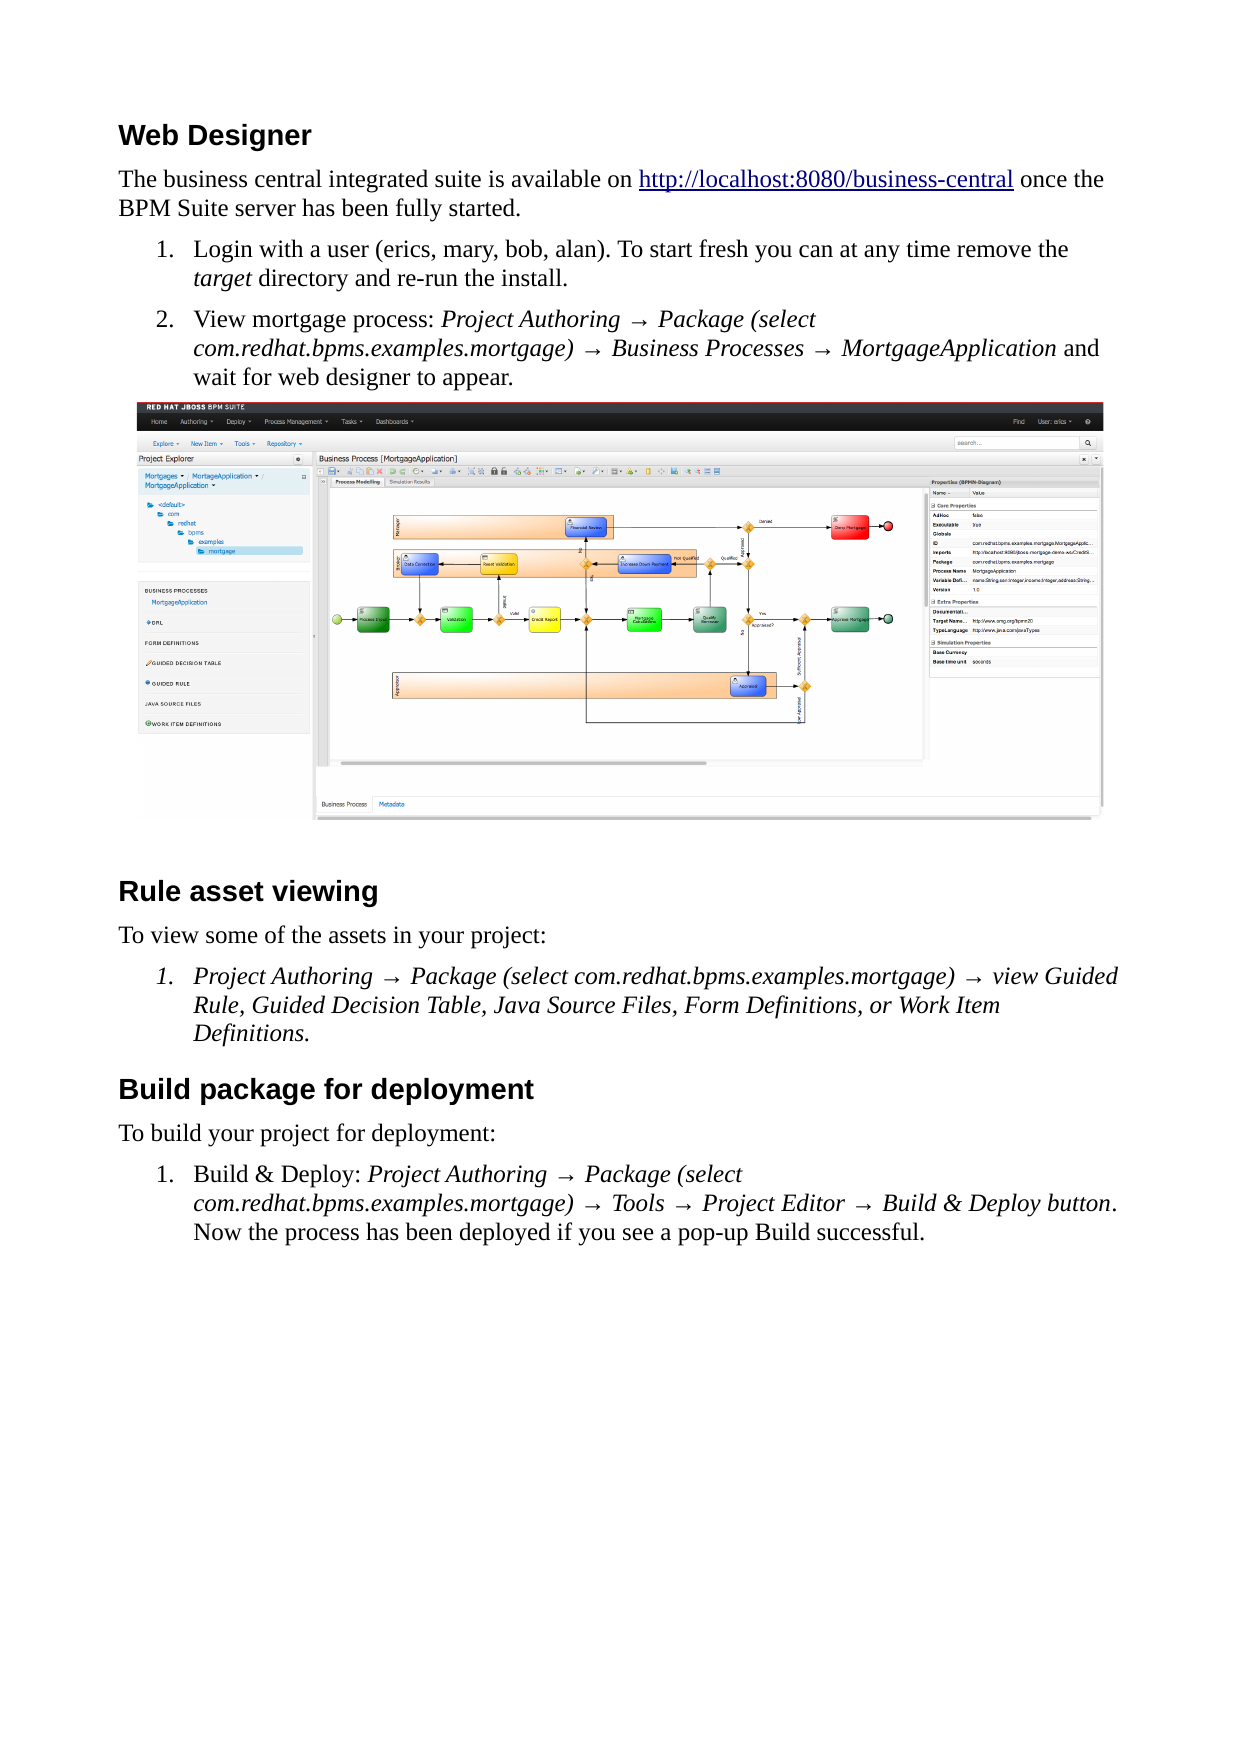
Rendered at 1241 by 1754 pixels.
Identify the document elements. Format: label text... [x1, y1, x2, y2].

list Login with a user (erics, mary, bob, alan). To start fresh you can at any time remove the target directory and re-run the install. [156, 234, 1122, 292]
picture [136, 402, 1104, 820]
list Project Authoring → Package (select com.redhat.bpms.examples.mortgage) → view Guided Rule, Guided Decision Table, Java Source Files, Form Definitions, or Work Item Definitions. [156, 961, 1122, 1047]
text To build your project for deployment: [118, 1118, 1122, 1147]
subtitle Web Designer [118, 118, 1122, 152]
text To view some of the assets in your project: [118, 920, 1122, 948]
text The business central integrated suite is available on http://localhost:8080/business-central once the BPM Suite server has been fully started. [118, 164, 1122, 222]
list Build & Deploy: Project Authoring → Package (select com.redhat.bpms.examples.mortgage) → Tools → Project Editor → Build & Deploy button. Now the process has been deployed if you see a pop-up Build successful. [156, 1159, 1122, 1246]
subtitle Build package for deployment [118, 1072, 1122, 1106]
subtitle Rule asset viewing [118, 874, 1122, 907]
list View mortgage process: Project Authoring → Package (select com.redhat.bpms.examples.mortgage) → Business Processes → MortgageApplication and wait for web designer to appear. [156, 304, 1122, 390]
